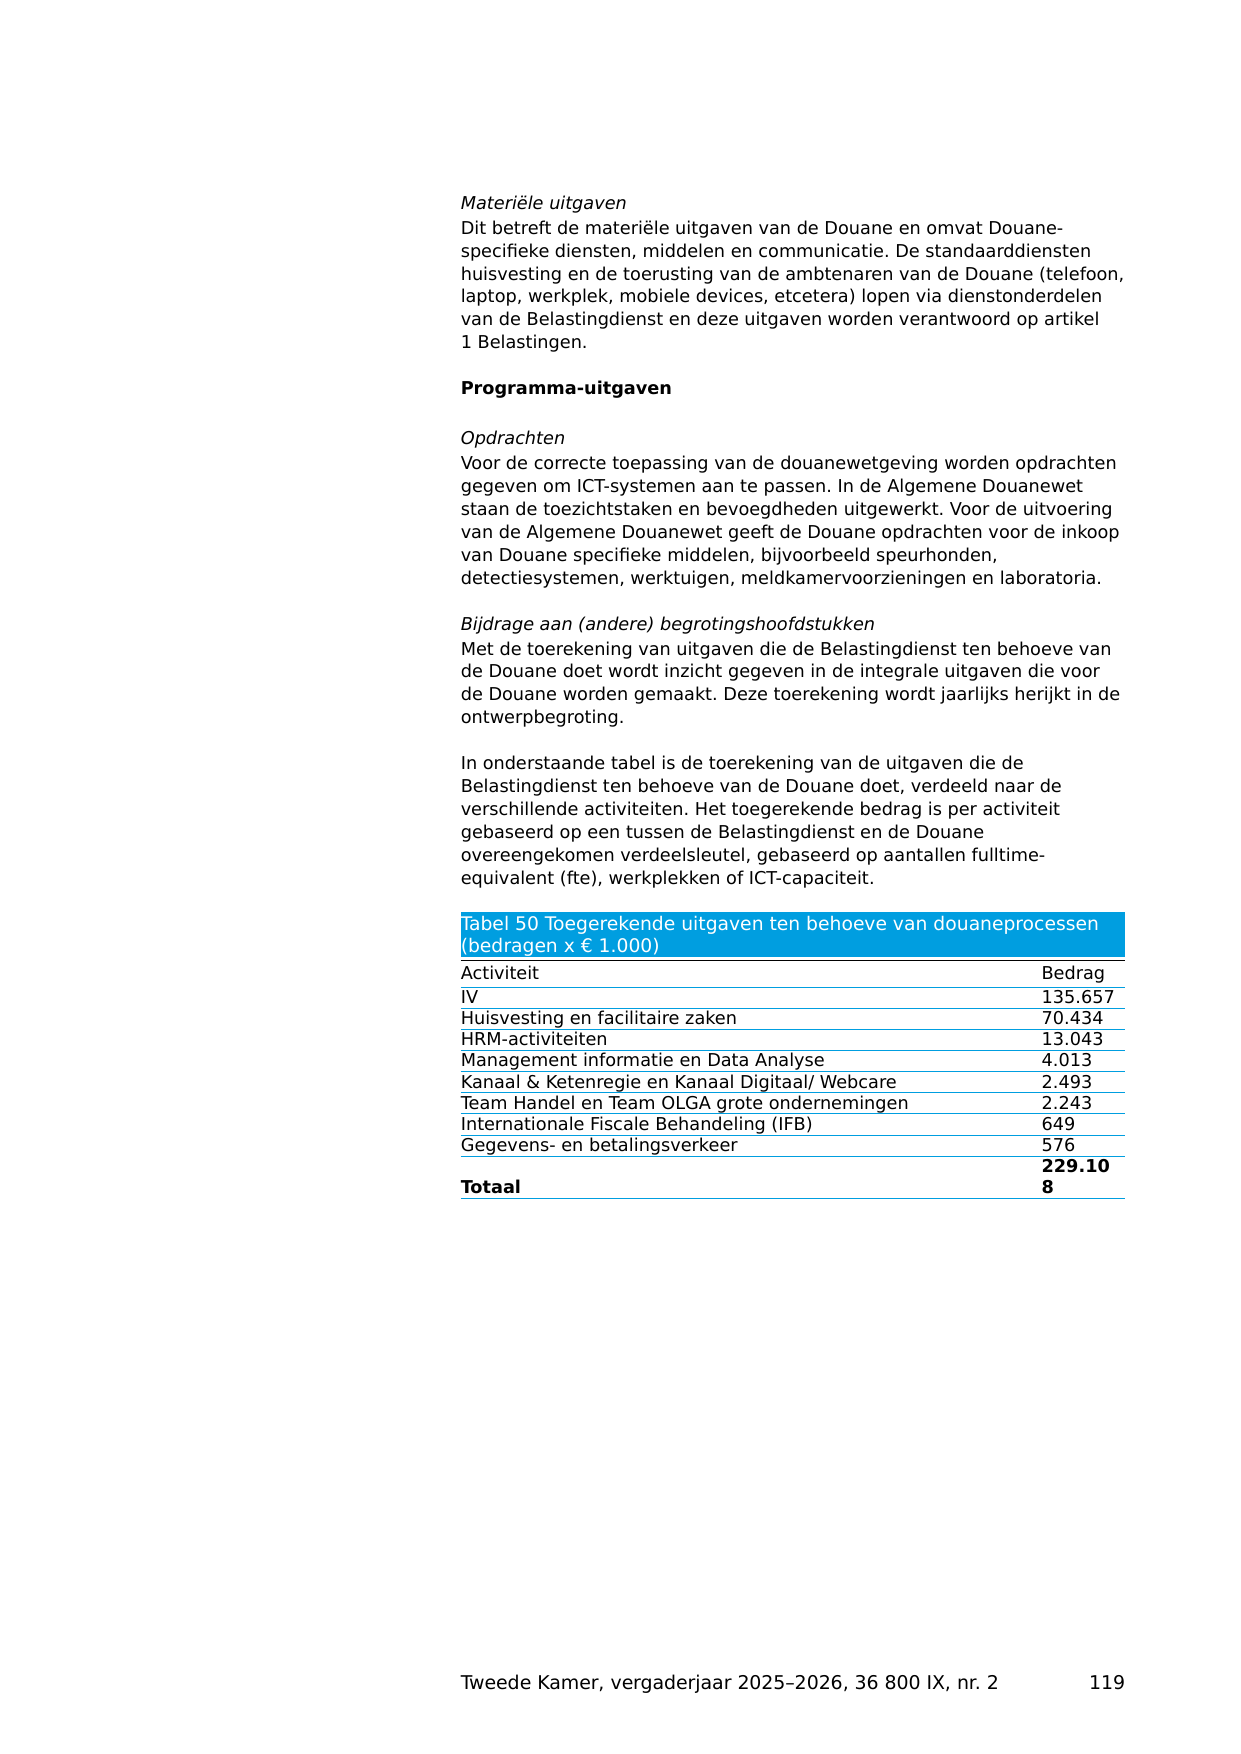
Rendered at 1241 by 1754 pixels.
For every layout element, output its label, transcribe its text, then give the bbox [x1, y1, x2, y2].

table_cell Huisvesting en facilitaire zaken [461, 1009, 1038, 1029]
table_cell 70.434 [1039, 1009, 1125, 1029]
table_cell HRM-activiteiten [461, 1030, 1038, 1050]
table_cell 576 [1039, 1136, 1125, 1156]
text Programma-uitgaven [461, 376, 1125, 399]
table_cell Kanaal & Ketenregie en Kanaal Digitaal/ Webcare [461, 1072, 1038, 1092]
table_cell 2.493 [1039, 1072, 1125, 1092]
text Materiële uitgaven [461, 191, 1125, 214]
table_cell Totaal [461, 1157, 1038, 1197]
table_cell Internationale Fiscale Behandeling (IFB) [461, 1114, 1038, 1134]
text Bijdrage aan (andere) begrotingshoofdstukken [461, 612, 1125, 634]
table_cell Gegevens- en betalingsverkeer [461, 1136, 1038, 1156]
table_cell 2.243 [1039, 1093, 1125, 1113]
table_cell Activiteit [461, 961, 1038, 986]
table_cell IV [461, 988, 1038, 1008]
text In onderstaande tabel is de toerekening van de uitgaven die de Belastingdienst ten behoeve van de Douane doet, verdeeld naar de verschillende activiteiten. Het toegerekende bedrag is per activiteit gebaseerd op een tussen de Belastingdienst en de Douane overeengekomen verdeelsleutel, gebaseerd op aantallen fulltime-equivalent (fte), werkplekken of ICT-capaciteit. [461, 751, 1125, 889]
table_cell Bedrag [1039, 961, 1125, 986]
table_cell 13.043 [1039, 1030, 1125, 1050]
table_cell Team Handel en Team OLGA grote ondernemingen [461, 1093, 1038, 1113]
table_cell 229.108 [1039, 1157, 1125, 1197]
text Dit betreft de materiële uitgaven van de Douane en omvat Douane-specifieke diensten, middelen en communicatie. De standaarddiensten huisvesting en de toerusting van de ambtenaren van de Douane (telefoon, laptop, werkplek, mobiele devices, etcetera) lopen via dienstonderdelen van de Belastingdienst en deze uitgaven worden verantwoord op artikel 1 Belastingen. [461, 216, 1125, 353]
text Met de toerekening van uitgaven die de Belastingdienst ten behoeve van de Douane doet wordt inzicht gegeven in de integrale uitgaven die voor de Douane worden gemaakt. Deze toerekening wordt jaarlijks herijkt in de ontwerpbegroting. [461, 637, 1125, 728]
table_cell Management informatie en Data Analyse [461, 1051, 1038, 1071]
table_cell 649 [1039, 1114, 1125, 1134]
text Opdrachten [461, 426, 1125, 449]
table_cell 4.013 [1039, 1051, 1125, 1071]
table_cell 135.657 [1039, 988, 1125, 1008]
text Voor de correcte toepassing van de douanewetgeving worden opdrachten gegeven om ICT-systemen aan te passen. In de Algemene Douanewet staan de toezichtstaken en bevoegdheden uitgewerkt. Voor de uitvoering van de Algemene Douanewet geeft de Douane opdrachten voor de inkoop van Douane specifieke middelen, bijvoorbeeld speurhonden, detectiesystemen, werktuigen, meldkamervoorzieningen en laboratoria. [461, 451, 1125, 589]
